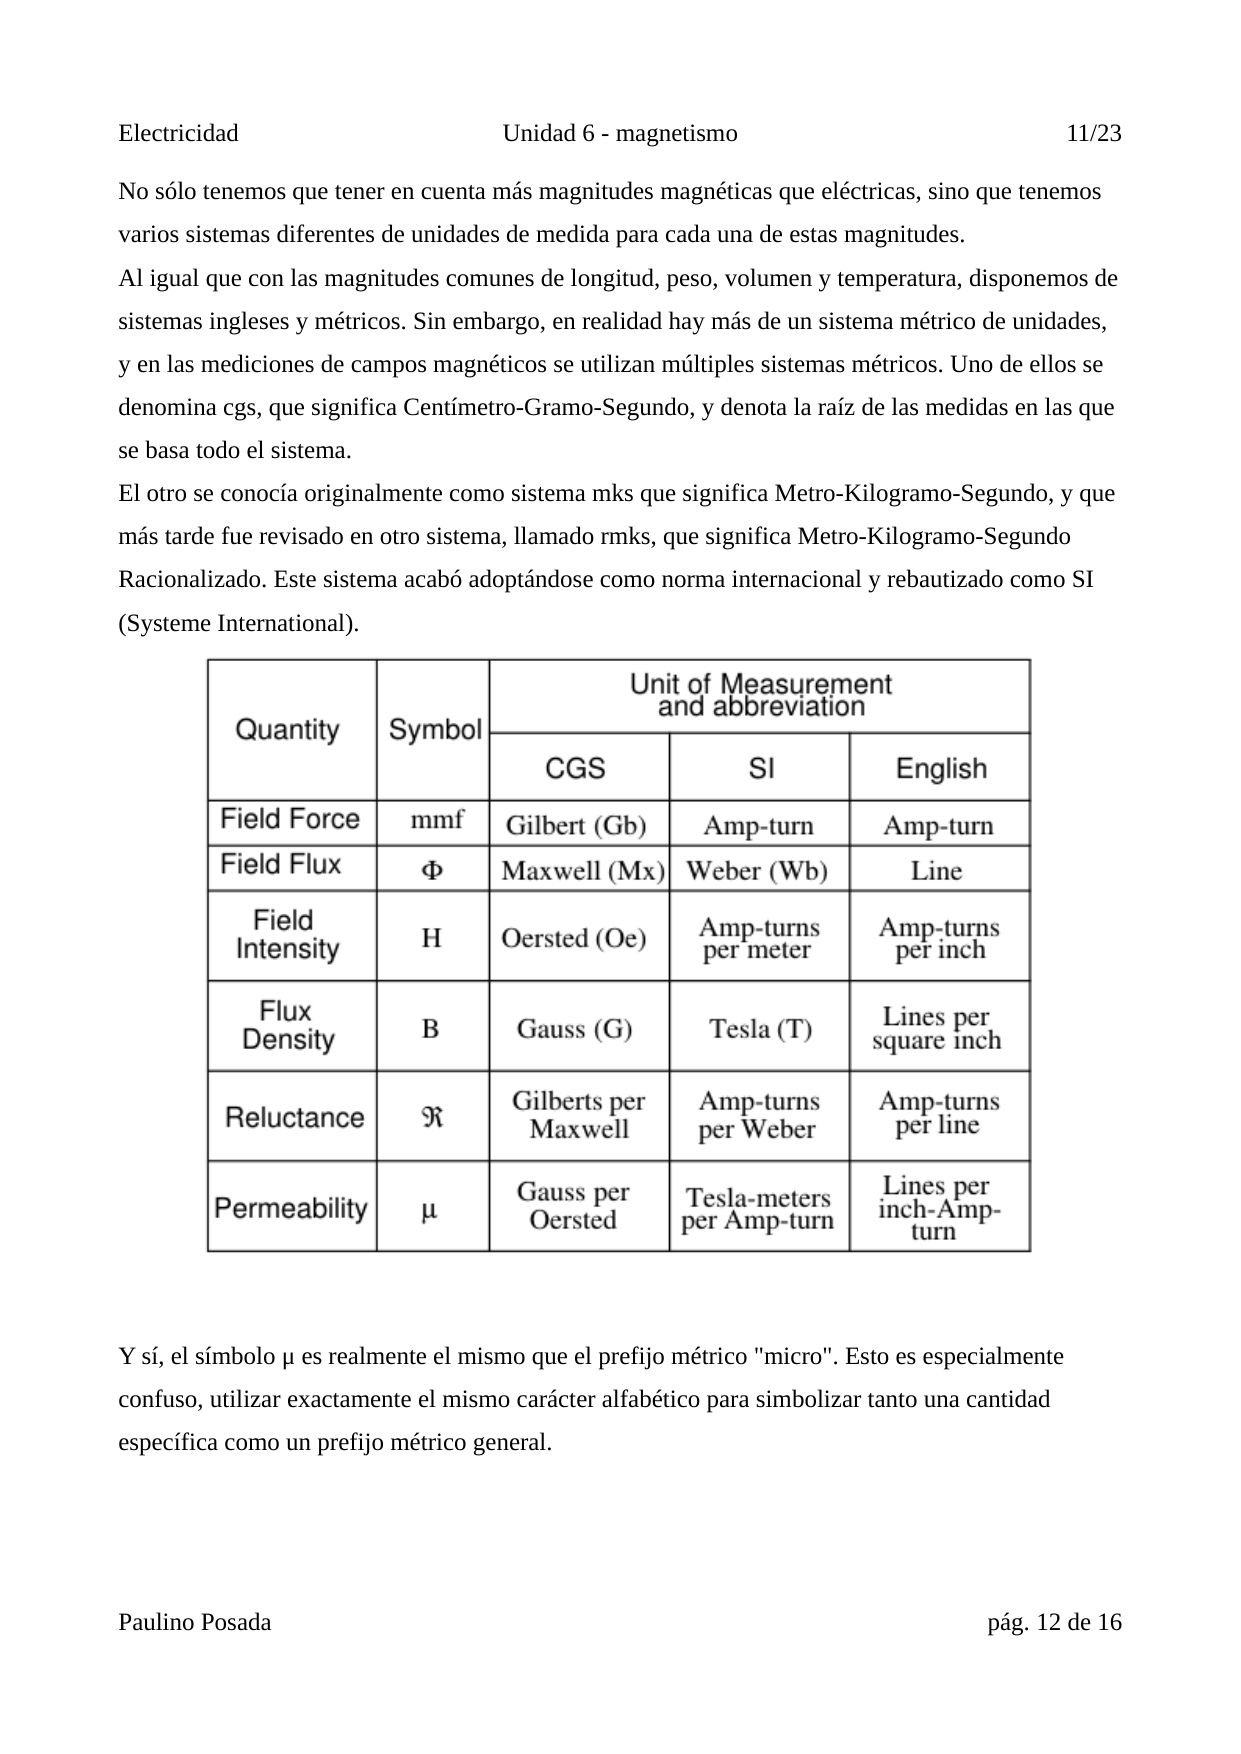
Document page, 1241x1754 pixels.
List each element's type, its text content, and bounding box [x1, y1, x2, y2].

text confuso, utilizar exactamente el mismo carácter alfabético para simbolizar tanto una cantidad específica como un prefijo métrico general. [118, 1384, 1122, 1456]
picture [195, 650, 1045, 1254]
text Al igual que con las magnitudes comunes de longitud, peso, volumen y temperatura, disponemos de sistemas ingleses y métricos. Sin embargo, en realidad hay más de un sistema métrico de unidades, y en las mediciones de campos magnéticos se utilizan múltiples sistemas métricos. Uno de ellos se denomina cgs, que significa Centímetro-Gramo-Segundo, y denota la raíz de las medidas en las que se basa todo el sistema. [118, 263, 1122, 464]
text El otro se conocía originalmente como sistema mks que significa Metro-Kilogramo-Segundo, y que más tarde fue revisado en otro sistema, llamado rmks, que significa Metro-Kilogramo-Segundo Racionalizado. Este sistema acabó adoptándose como norma internacional y rebautizado como SI (Systeme International). [118, 478, 1122, 636]
text No sólo tenemos que tener en cuenta más magnitudes magnéticas que eléctricas, sino que tenemos varios sistemas diferentes de unidades de medida para cada una de estas magnitudes. [118, 176, 1122, 248]
text Y sí, el símbolo μ es realmente el mismo que el prefijo métrico "micro". Esto es especialmente [118, 1341, 1122, 1369]
